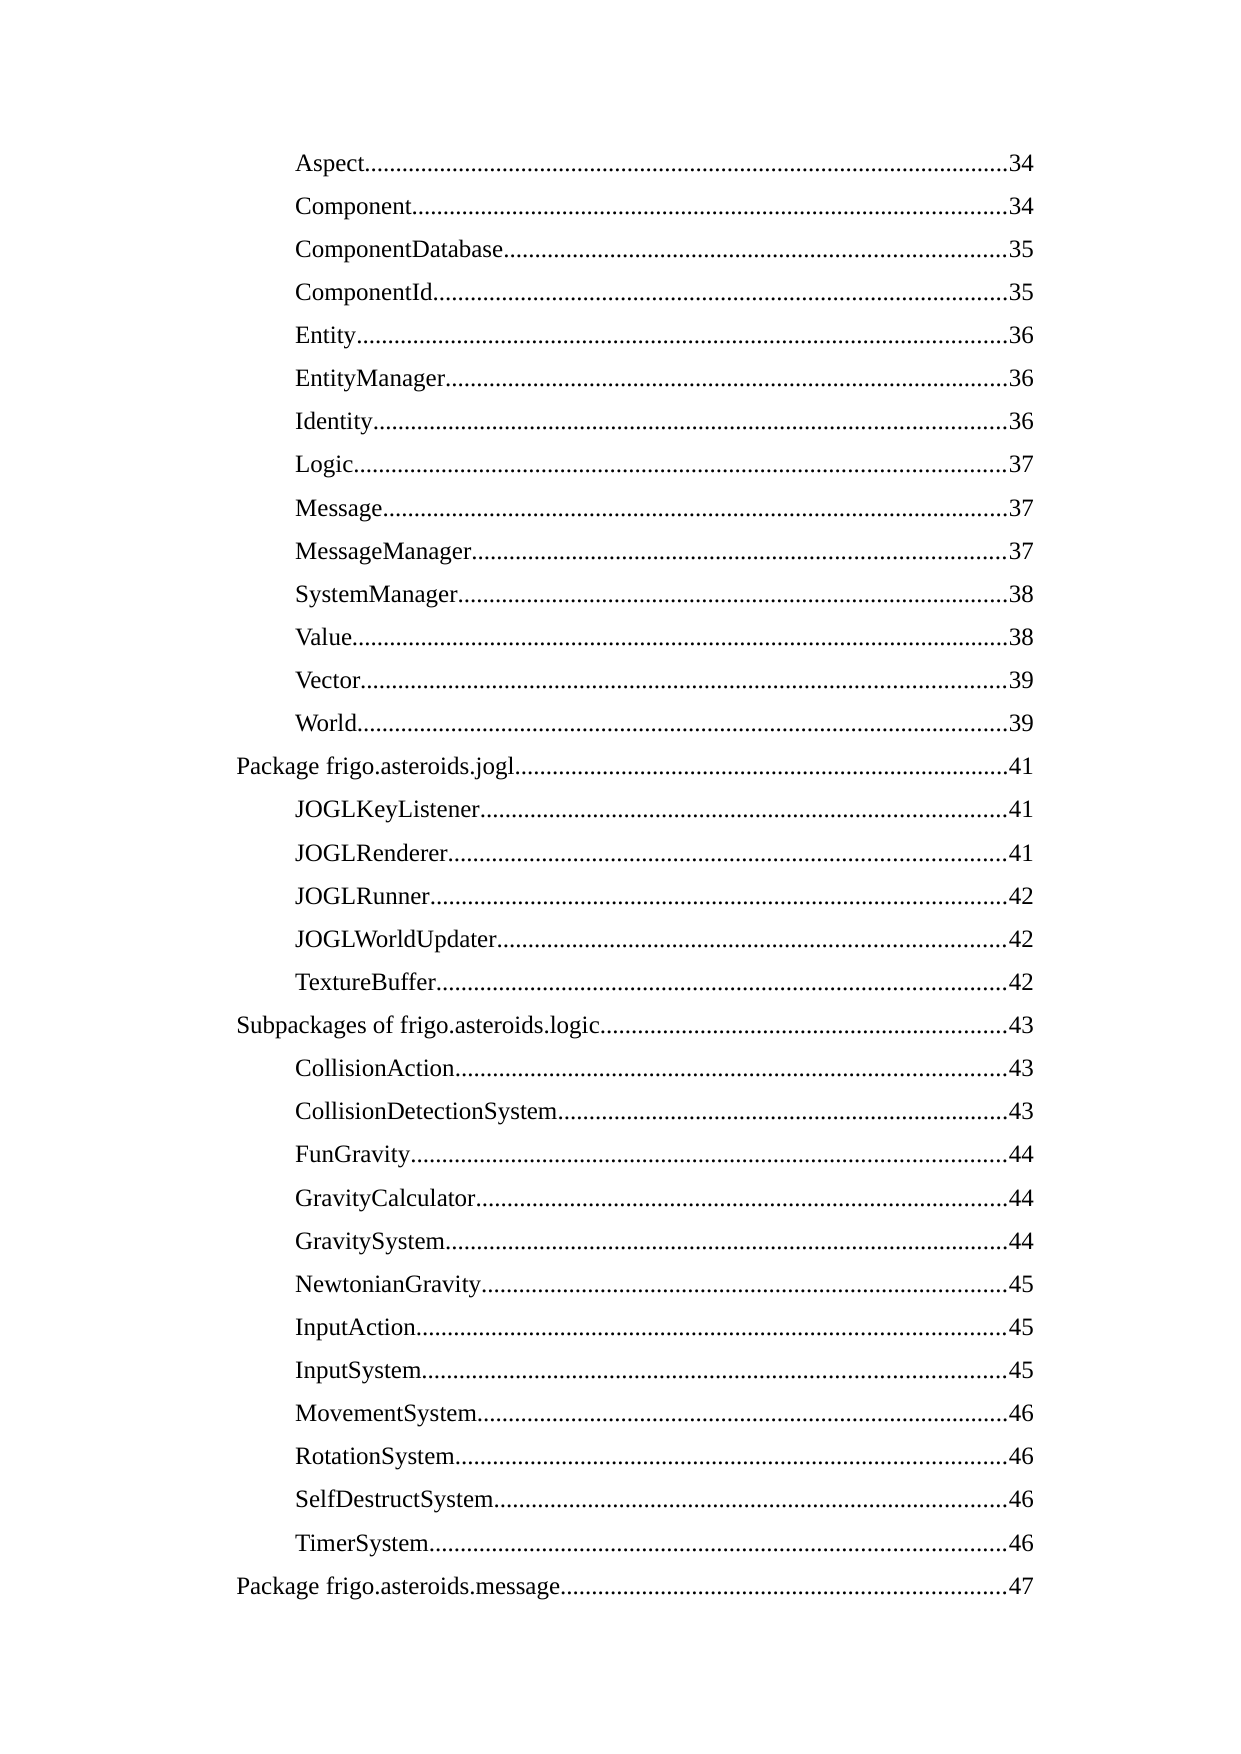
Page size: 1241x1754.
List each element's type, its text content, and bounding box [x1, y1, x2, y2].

text Message 37 [295, 493, 1033, 521]
text SelfDestructSystem 46 [295, 1484, 1033, 1513]
text Value 38 [295, 622, 1033, 651]
text CollisionAction 43 [295, 1053, 1033, 1082]
text TimerSystem 46 [295, 1528, 1033, 1556]
text CollisionDetectionSystem 43 [295, 1096, 1033, 1125]
text JOGLRenderer 41 [295, 838, 1033, 866]
text InputSystem 45 [295, 1355, 1033, 1384]
text TextureBuffer 42 [295, 967, 1033, 996]
text InputAction 45 [295, 1312, 1033, 1341]
text JOGLRunner 42 [295, 881, 1033, 909]
text Subpackages of frigo.asteroids.logic 43 [236, 1010, 1033, 1039]
text Logic 37 [295, 449, 1033, 478]
text Entity 36 [295, 320, 1033, 349]
text SystemManager 38 [295, 579, 1033, 608]
text JOGLWorldUpdater 42 [295, 924, 1033, 953]
text GravityCalculator 44 [295, 1183, 1033, 1211]
text ComponentDatabase 35 [295, 234, 1033, 263]
text ComponentId 35 [295, 277, 1033, 306]
text JOGLKeyListener 41 [295, 794, 1033, 823]
text Package frigo.asteroids.message 47 [236, 1571, 1033, 1599]
text Identity 36 [295, 406, 1033, 435]
text Package frigo.asteroids.jogl 41 [236, 751, 1033, 780]
text RotationSystem 46 [295, 1441, 1033, 1470]
text EntityManager 36 [295, 363, 1033, 392]
text NewtonianGravity 45 [295, 1269, 1033, 1298]
text Aspect 34 [295, 148, 1033, 176]
text FunGravity 44 [295, 1139, 1033, 1168]
text GravitySystem 44 [295, 1226, 1033, 1254]
text Component 34 [295, 191, 1033, 219]
text Vector 39 [295, 665, 1033, 694]
text MovementSystem 46 [295, 1398, 1033, 1427]
text MessageManager 37 [295, 536, 1033, 564]
text World 39 [295, 708, 1033, 737]
